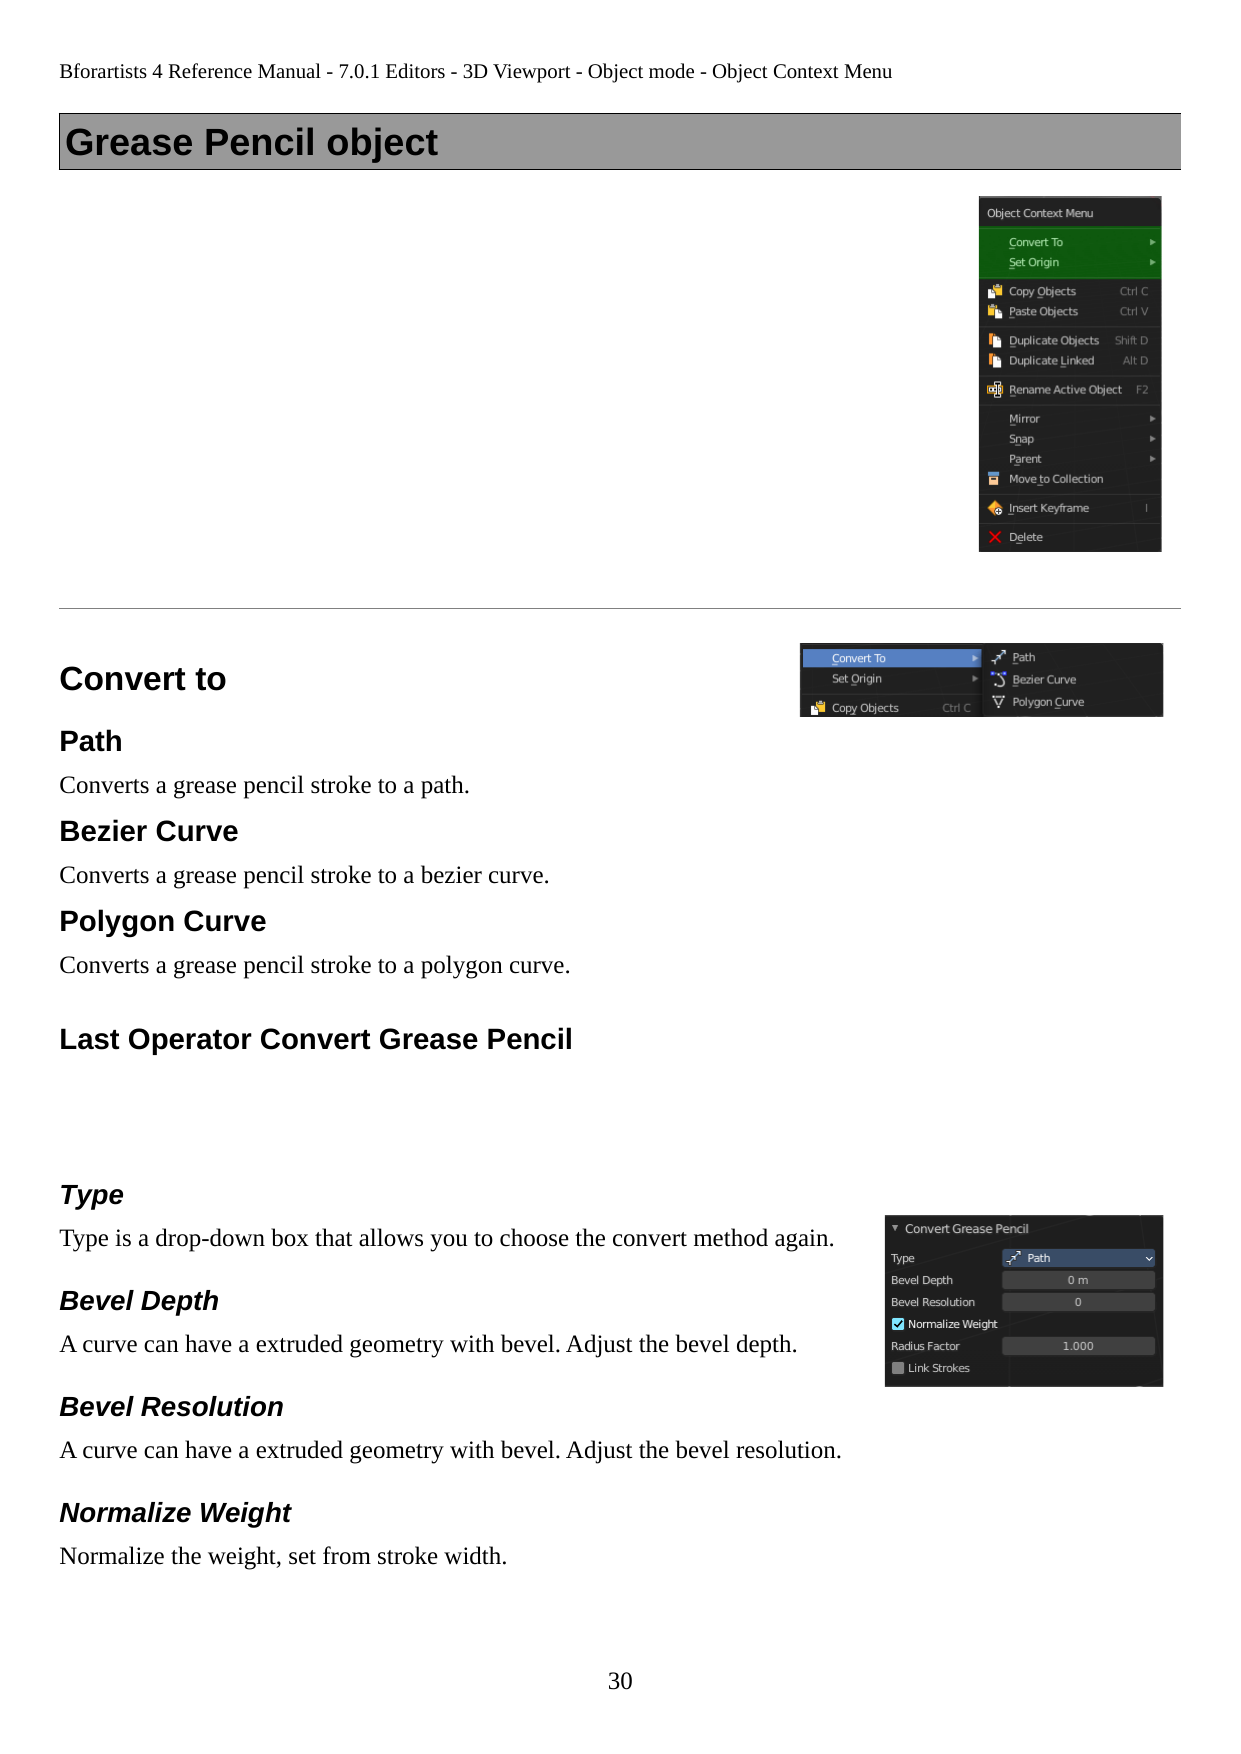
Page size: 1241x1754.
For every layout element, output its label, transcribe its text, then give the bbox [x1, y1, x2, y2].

subtitle Last Operator Convert Grease Pencil [59, 1022, 1181, 1056]
subtitle Bevel Resolution [59, 1391, 1181, 1422]
text Converts a grease pencil stroke to a path. [59, 771, 1181, 799]
subtitle Type [59, 1179, 1181, 1211]
subtitle Path [59, 724, 1181, 758]
picture [884, 1215, 1164, 1387]
text A curve can have a extruded geometry with bevel. Adjust the bevel resolution. [59, 1435, 1181, 1464]
subtitle Bezier Curve [59, 814, 1181, 848]
subtitle Normalize Weight [59, 1497, 1181, 1528]
subtitle Bevel Depth [59, 1285, 884, 1317]
subtitle [1164, 659, 1181, 697]
text Converts a grease pencil stroke to a bezier curve. [59, 860, 1181, 889]
text Normalize the weight, set from stroke width. [59, 1541, 1181, 1570]
table_header Grease Pencil object [60, 114, 1181, 169]
subtitle Convert to [59, 659, 799, 697]
subtitle Polygon Curve [59, 903, 1181, 937]
text Type is a drop-down box that allows you to choose the convert method again. [59, 1223, 884, 1252]
text Converts a grease pencil stroke to a polygon curve. [59, 950, 1181, 978]
text A curve can have a extruded geometry with bevel. Adjust the bevel depth. [59, 1329, 884, 1358]
picture [978, 196, 1162, 552]
picture [799, 643, 1164, 717]
subtitle [1164, 1285, 1181, 1317]
